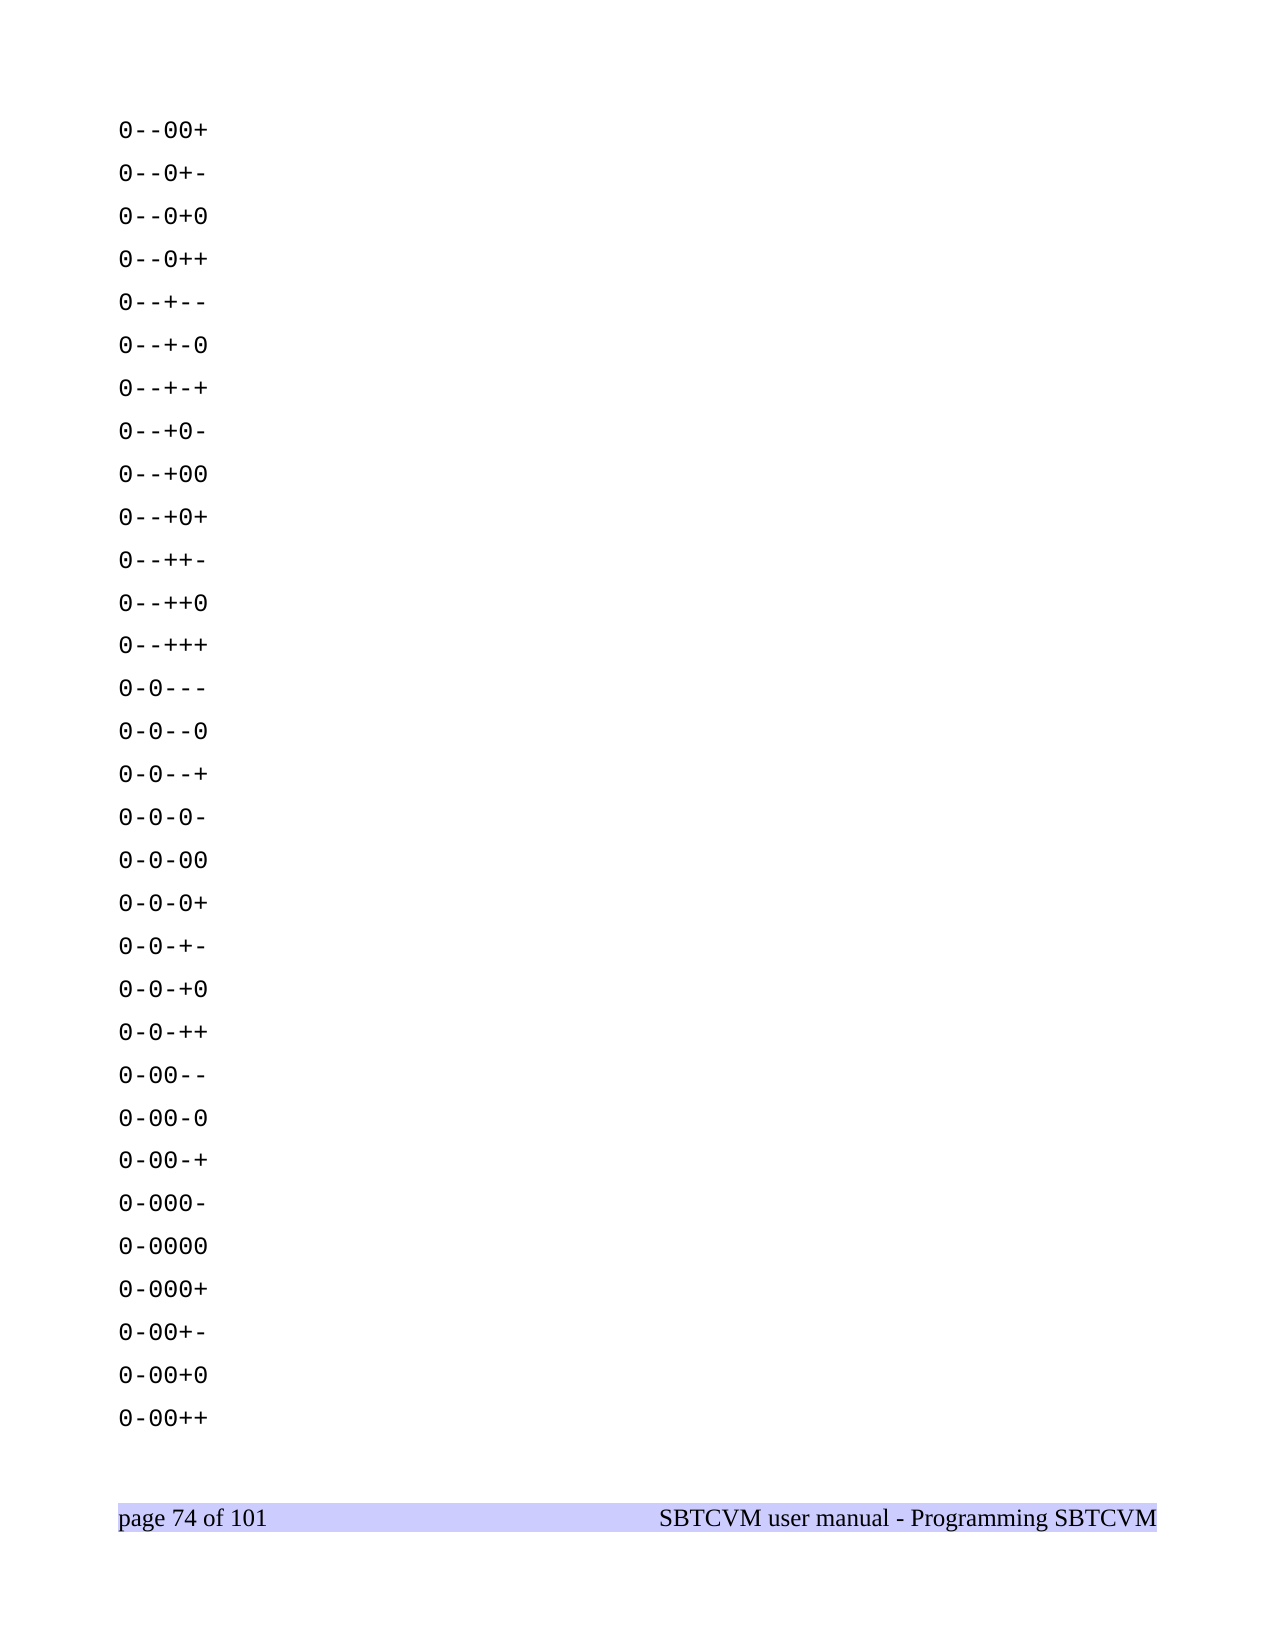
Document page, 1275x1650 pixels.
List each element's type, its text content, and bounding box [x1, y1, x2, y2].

text 0--00+ [118, 118, 1157, 146]
text 0--+++ [118, 633, 1157, 661]
text 0-00+- [118, 1320, 1157, 1348]
text 0-0-0- [118, 805, 1157, 833]
text 0-00-+ [118, 1148, 1157, 1176]
text 0-0-00 [118, 848, 1157, 876]
text 0-000- [118, 1191, 1157, 1219]
text 0--+0- [118, 418, 1157, 447]
text 0-0--- [118, 676, 1157, 704]
text 0-0-0+ [118, 891, 1157, 919]
text 0--+00 [118, 461, 1157, 490]
text 0-0-+0 [118, 976, 1157, 1005]
text 0-00-0 [118, 1105, 1157, 1133]
text 0-0000 [118, 1234, 1157, 1262]
text 0--0+0 [118, 204, 1157, 232]
text 0-0-++ [118, 1019, 1157, 1048]
text 0--0++ [118, 247, 1157, 275]
text 0-00+0 [118, 1363, 1157, 1391]
text 0--0+- [118, 161, 1157, 189]
text 0--++- [118, 547, 1157, 576]
text 0--+-+ [118, 376, 1157, 404]
text 0-00-- [118, 1062, 1157, 1091]
text 0-0-+- [118, 933, 1157, 962]
text 0-00++ [118, 1406, 1157, 1434]
text 0-000+ [118, 1277, 1157, 1305]
text 0-0--0 [118, 719, 1157, 747]
text 0--+-0 [118, 333, 1157, 361]
text 0--+0+ [118, 504, 1157, 533]
text 0--+-- [118, 290, 1157, 318]
text 0--++0 [118, 590, 1157, 618]
text 0-0--+ [118, 762, 1157, 790]
